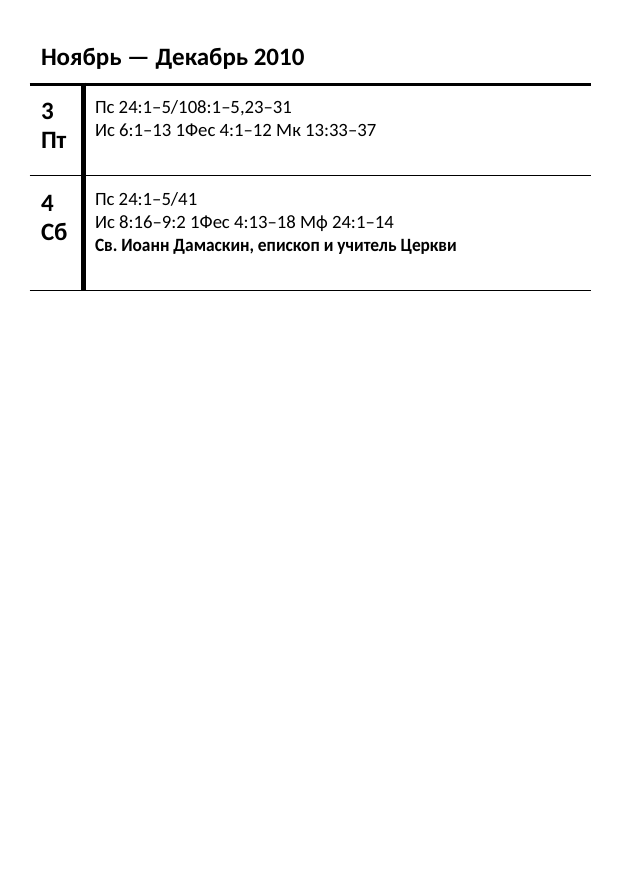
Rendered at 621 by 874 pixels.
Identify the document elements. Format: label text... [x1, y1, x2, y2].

table_cell Пс 24:1–5/108:1–5,23–31 Ис 6:1–13 1Фес 4:1–12 Мк 13:33–37 [86, 86, 591, 175]
table_cell 4 Сб [30, 176, 81, 290]
table_cell Пс 24:1–5/41 Ис 8:16–9:2 1Фес 4:13–18 Мф 24:1–14 Св. Иоанн Дамаскин, епископ и учитель Церкви [86, 176, 591, 290]
table_header Ноябрь — Декабрь 2010 [30, 30, 591, 83]
table_cell 3 Пт [30, 86, 81, 175]
